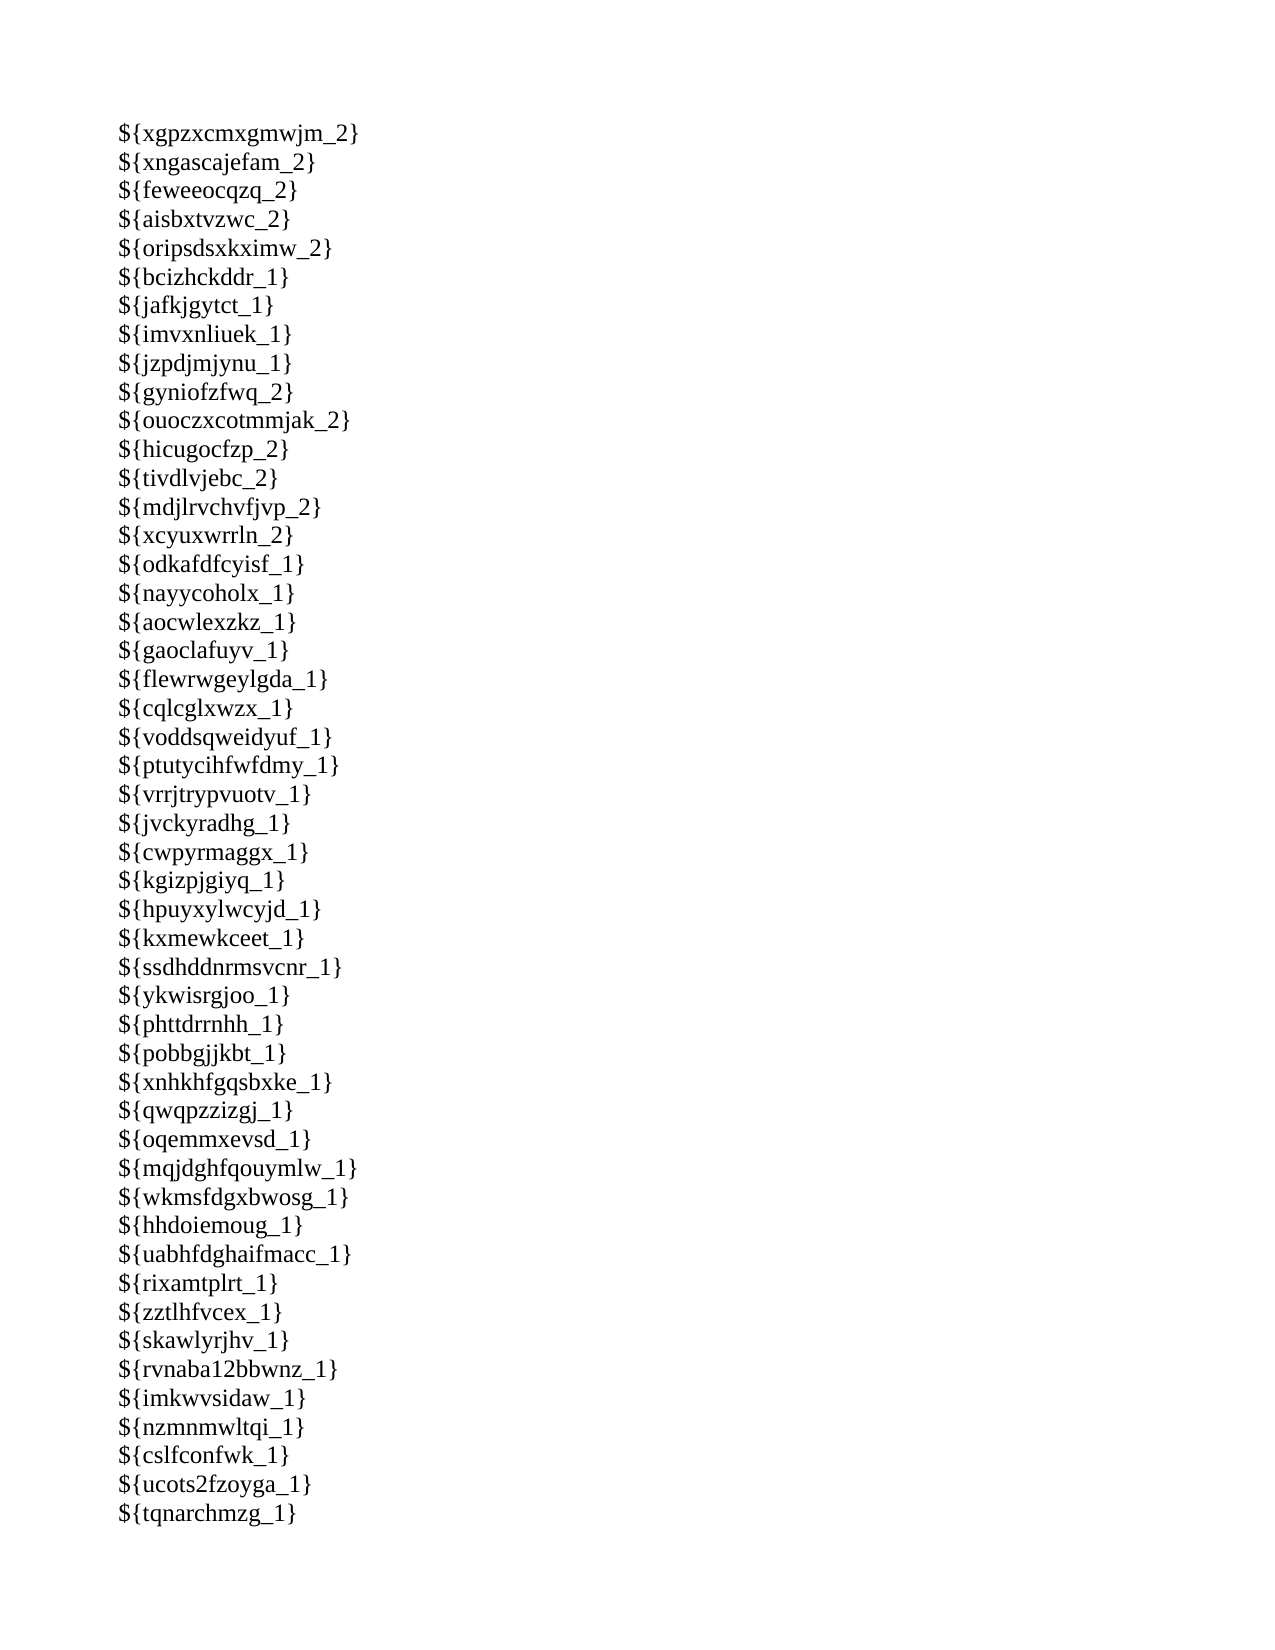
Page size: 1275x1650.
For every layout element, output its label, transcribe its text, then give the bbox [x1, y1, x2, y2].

text ${wkmsfdgxbwosg_1} [118, 1182, 1157, 1211]
text ${imvxnliuek_1} [118, 319, 1157, 348]
text ${jvckyradhg_1} [118, 808, 1157, 837]
text ${mdjlrvchvfjvp_2} [118, 492, 1157, 521]
text ${mqjdghfqouymlw_1} [118, 1153, 1157, 1182]
text ${vrrjtrypvuotv_1} [118, 779, 1157, 808]
text ${hpuyxylwcyjd_1} [118, 894, 1157, 923]
text ${voddsqweidyuf_1} [118, 722, 1157, 751]
text ${kgizpjgiyq_1} [118, 866, 1157, 894]
text ${cwpyrmaggx_1} [118, 837, 1157, 866]
text ${nzmnmwltqi_1} [118, 1412, 1157, 1441]
text ${uabhfdghaifmacc_1} [118, 1239, 1157, 1268]
text ${zztlhfvcex_1} [118, 1297, 1157, 1326]
text ${imkwvsidaw_1} [118, 1383, 1157, 1412]
text ${cqlcglxwzx_1} [118, 693, 1157, 722]
text ${oqemmxevsd_1} [118, 1124, 1157, 1153]
text ${tqnarchmzg_1} [118, 1498, 1157, 1527]
text ${rvnaba12bbwnz_1} [118, 1354, 1157, 1383]
text ${xgpzxcmxgmwjm_2} [118, 118, 1157, 147]
text ${cslfconfwk_1} [118, 1441, 1157, 1469]
text ${hhdoiemoug_1} [118, 1211, 1157, 1239]
text ${gaoclafuyv_1} [118, 636, 1157, 664]
text ${xcyuxwrrln_2} [118, 521, 1157, 549]
text ${ptutycihfwfdmy_1} [118, 751, 1157, 779]
text ${oripsdsxkximw_2} [118, 233, 1157, 262]
text ${xnhkhfgqsbxke_1} [118, 1067, 1157, 1096]
text ${skawlyrjhv_1} [118, 1326, 1157, 1354]
text ${kxmewkceet_1} [118, 923, 1157, 952]
text ${ykwisrgjoo_1} [118, 981, 1157, 1009]
text ${pobbgjjkbt_1} [118, 1038, 1157, 1067]
text ${qwqpzzizgj_1} [118, 1096, 1157, 1124]
text ${aocwlexzkz_1} [118, 607, 1157, 636]
text ${rixamtplrt_1} [118, 1268, 1157, 1297]
text ${xngascajefam_2} [118, 147, 1157, 176]
text ${flewrwgeylgda_1} [118, 664, 1157, 693]
text ${ouoczxcotmmjak_2} [118, 406, 1157, 434]
text ${hicugocfzp_2} [118, 434, 1157, 463]
text ${bcizhckddr_1} [118, 262, 1157, 291]
text ${aisbxtvzwc_2} [118, 204, 1157, 233]
text ${odkafdfcyisf_1} [118, 549, 1157, 578]
text ${jzpdjmjynu_1} [118, 348, 1157, 377]
text ${feweeocqzq_2} [118, 176, 1157, 204]
text ${gyniofzfwq_2} [118, 377, 1157, 406]
text ${tivdlvjebc_2} [118, 463, 1157, 492]
text ${nayycoholx_1} [118, 578, 1157, 607]
text ${jafkjgytct_1} [118, 291, 1157, 319]
text ${phttdrrnhh_1} [118, 1009, 1157, 1038]
text ${ssdhddnrmsvcnr_1} [118, 952, 1157, 981]
text ${ucots2fzoyga_1} [118, 1469, 1157, 1498]
